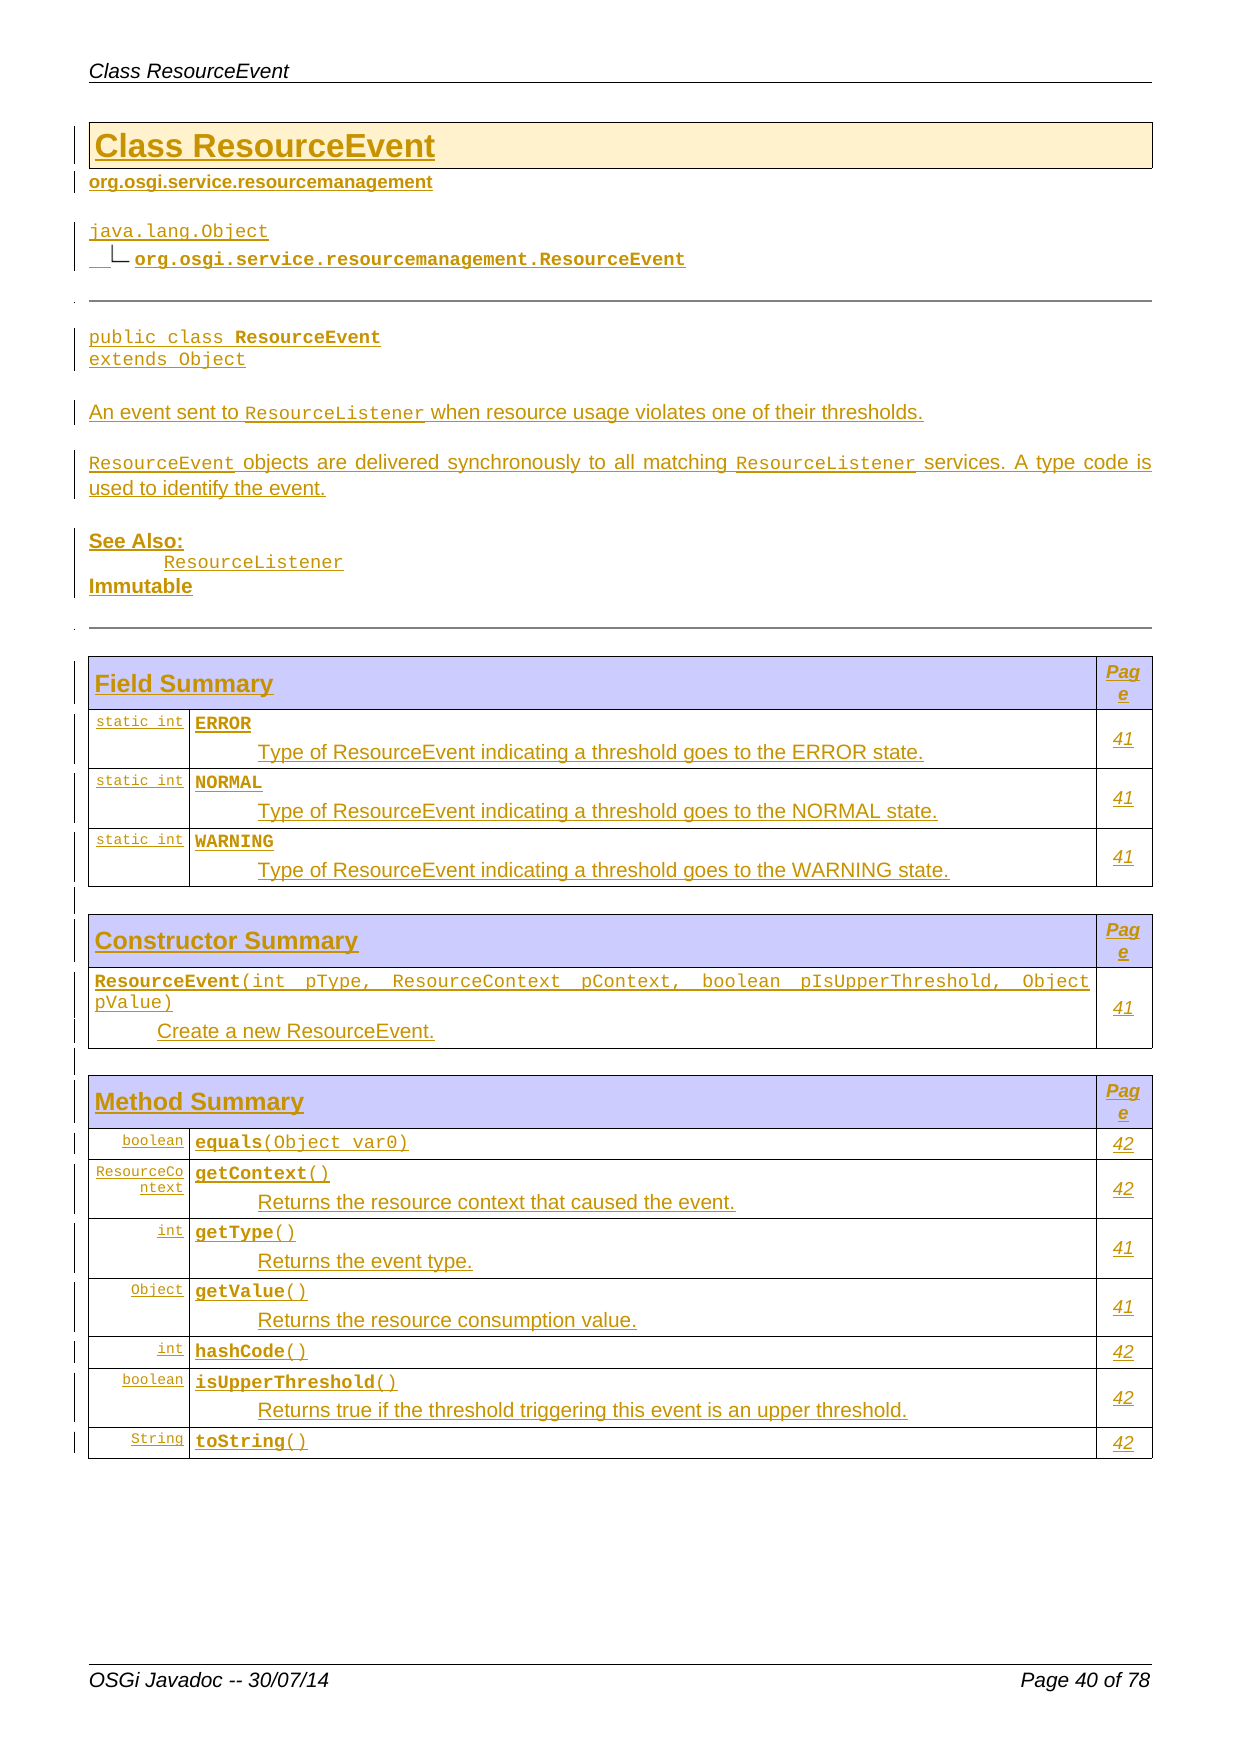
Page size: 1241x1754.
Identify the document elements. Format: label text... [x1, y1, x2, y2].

text public class ResourceEvent [88, 328, 1152, 349]
table_header Constructor Summary [89, 915, 1096, 967]
table_cell 41 [1097, 1279, 1152, 1336]
table_cell equals(Object var0) [190, 1129, 1096, 1159]
text See Also: [88, 528, 1152, 552]
table_cell 41 [1097, 1219, 1152, 1277]
text ResourceListener [163, 552, 1152, 574]
text org.osgi.service.resourcemanagement.ResourceEvent [88, 243, 1152, 271]
table_cell String [89, 1428, 189, 1458]
table_cell 41 [1097, 968, 1152, 1047]
table_cell 42 [1097, 1129, 1152, 1159]
table_cell ResourceEvent(int pType, ResourceContext pContext, boolean pIsUpperThreshold, Object pValue) Create a new ResourceEvent. [89, 968, 1096, 1047]
table_cell toString() [190, 1428, 1096, 1458]
table_cell 42 [1097, 1428, 1152, 1458]
table_cell 42 [1097, 1369, 1152, 1427]
picture [111, 243, 135, 266]
text An event sent to ResourceListener when resource usage violates one of their thresholds. [88, 400, 1152, 425]
table_cell 42 [1097, 1160, 1152, 1218]
table_cell 42 [1097, 1337, 1152, 1368]
subtitle Class ResourceEvent [90, 123, 1152, 168]
table_cell ERROR Type of ResourceEvent indicating a threshold goes to the ERROR state. [190, 710, 1096, 768]
table_cell Object [89, 1279, 189, 1336]
table_header Page [1097, 657, 1152, 709]
text extends Object [88, 349, 1152, 371]
table_cell isUpperThreshold() Returns true if the threshold triggering this event is an upper threshold. [190, 1369, 1096, 1427]
table_cell int [89, 1219, 189, 1277]
table_cell getType() Returns the event type. [190, 1219, 1096, 1277]
table_cell WARNING Type of ResourceEvent indicating a threshold goes to the WARNING state. [190, 829, 1096, 886]
table_cell getValue() Returns the resource consumption value. [190, 1279, 1096, 1336]
table_cell 41 [1097, 710, 1152, 768]
table_header Method Summary [89, 1076, 1096, 1128]
table_cell 41 [1097, 829, 1152, 886]
table_cell boolean [89, 1369, 189, 1427]
table_header Page [1097, 1076, 1152, 1128]
table_cell hashCode() [190, 1337, 1096, 1368]
text java.lang.Object [88, 222, 1152, 243]
text Immutable [88, 574, 1152, 598]
table_cell 41 [1097, 769, 1152, 827]
table_cell static int [89, 829, 189, 886]
text ResourceEvent objects are delivered synchronously to all matching ResourceListener services. A type code is [88, 450, 1152, 471]
text org.osgi.service.resourcemanagement [88, 171, 1152, 193]
table_cell ResourceContext [89, 1160, 189, 1218]
table_header Field Summary [89, 657, 1096, 709]
table_cell NORMAL Type of ResourceEvent indicating a threshold goes to the NORMAL state. [190, 769, 1096, 827]
text used to identify the event. [88, 472, 1152, 499]
table_cell static int [89, 710, 189, 768]
table_cell getContext() Returns the resource context that caused the event. [190, 1160, 1096, 1218]
table_cell boolean [89, 1129, 189, 1159]
table_header Page [1097, 915, 1152, 967]
table_cell static int [89, 769, 189, 827]
table_cell int [89, 1337, 189, 1368]
